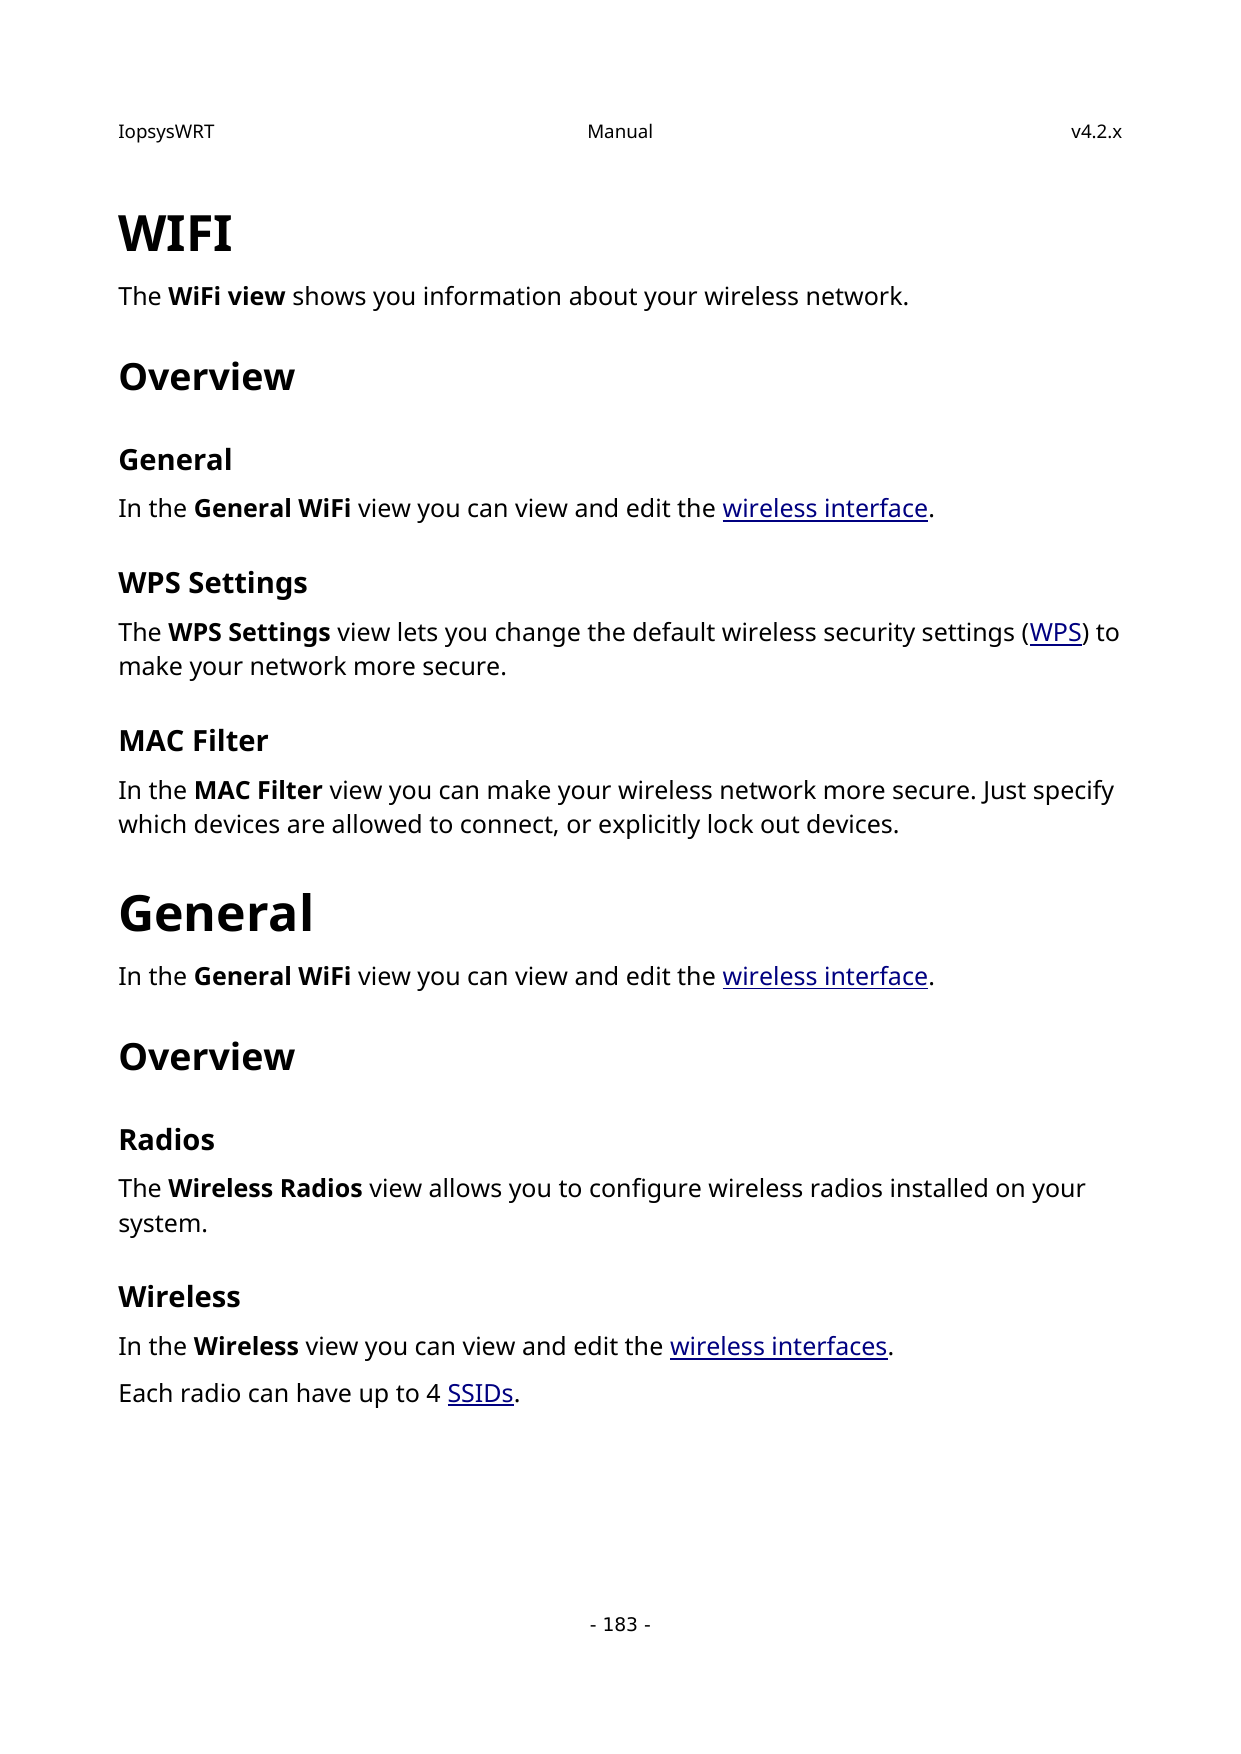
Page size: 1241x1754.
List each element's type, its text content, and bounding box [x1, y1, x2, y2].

subtitle General [118, 878, 1122, 946]
text The WPS Settings view lets you change the default wireless security settings (WPS) to make your network more secure. [118, 615, 1122, 683]
subtitle Overview [118, 350, 1122, 401]
subtitle Wireless [118, 1277, 1122, 1316]
text The Wireless Radios view allows you to configure wireless radios installed on your system. [118, 1171, 1122, 1239]
subtitle WIFI [118, 198, 1122, 266]
subtitle MAC Filter [118, 720, 1122, 760]
subtitle Overview [118, 1030, 1122, 1081]
text The WiFi view shows you information about your wireless network. [118, 279, 1122, 313]
subtitle General [118, 439, 1122, 478]
text In the Wireless view you can view and edit the wireless interfaces. [118, 1329, 1122, 1363]
text In the MAC Filter view you can make your wireless network more secure. Just specify which devices are allowed to connect, or explicitly lock out devices. [118, 773, 1122, 841]
text Each radio can have up to 4 SSIDs. [118, 1376, 1122, 1409]
subtitle Radios [118, 1119, 1122, 1159]
text In the General WiFi view you can view and edit the wireless interface. [118, 491, 1122, 525]
subtitle WPS Settings [118, 563, 1122, 602]
text In the General WiFi view you can view and edit the wireless interface. [118, 959, 1122, 993]
